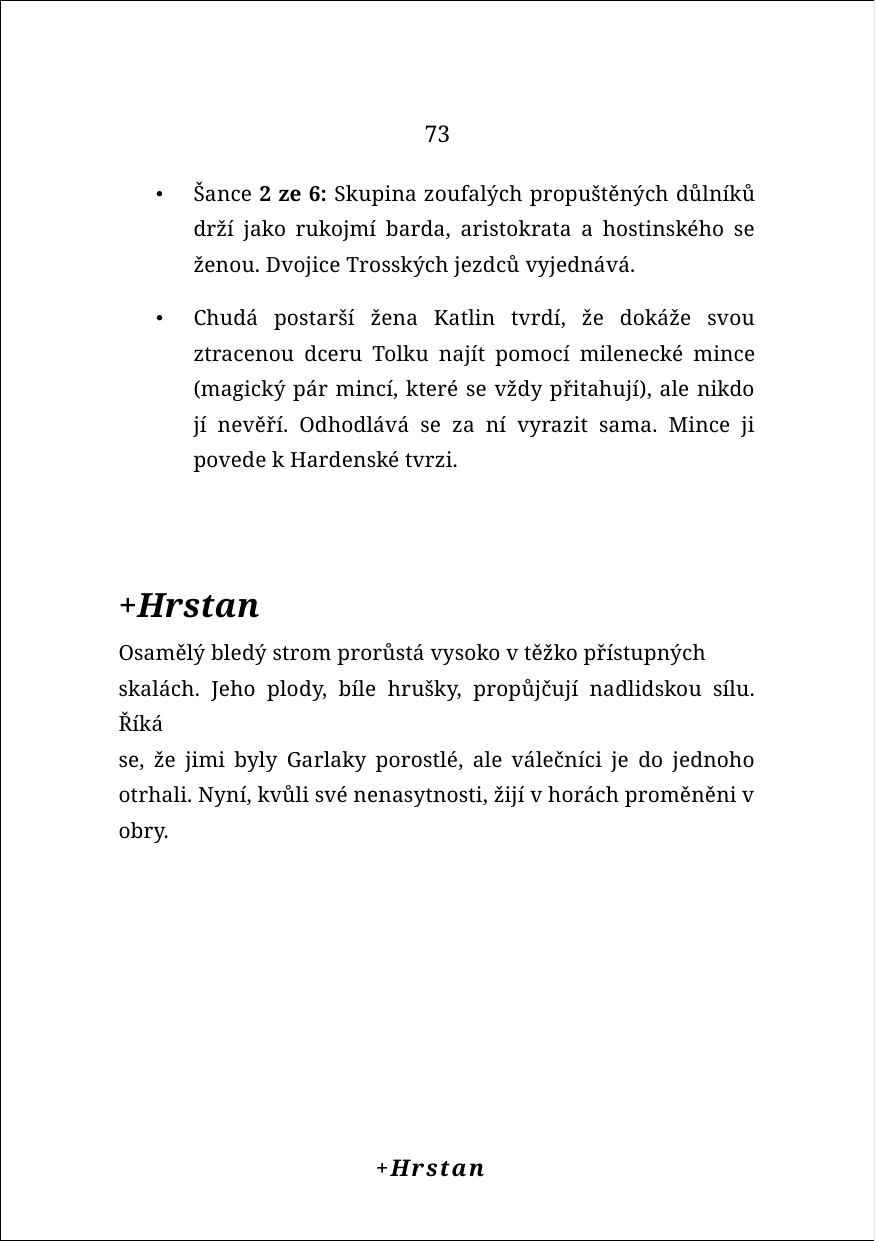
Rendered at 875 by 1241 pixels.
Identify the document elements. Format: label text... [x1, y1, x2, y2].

list Šance 2 ze 6: Skupina zoufalých propuštěných důlníků drží jako rukojmí barda, aristokrata a hostinského se ženou. Dvojice Trosských jezdců vyjednává. [156, 179, 756, 278]
list Chudá postarší žena Katlin tvrdí, že dokáže svou ztracenou dceru Tolku najít pomocí milenecké mince (magický pár mincí, které se vždy přitahují), ale nikdo jí nevěří. Odhodlává se za ní vyrazit sama. Mince ji povede k Hardenské tvrzi. [156, 303, 756, 474]
subtitle +Hrstan [118, 581, 756, 627]
text Osamělý bledý strom prorůstá vysoko v těžko přístupných skalách. Jeho plody, bíle hrušky, propůjčují nadlidskou sílu. Říká se, že jimi byly Garlaky porostlé, ale válečníci je do jednoho otrhali. Nyní, kvůli své nenasytnosti, žijí v horách proměněni v obry. [118, 638, 756, 844]
